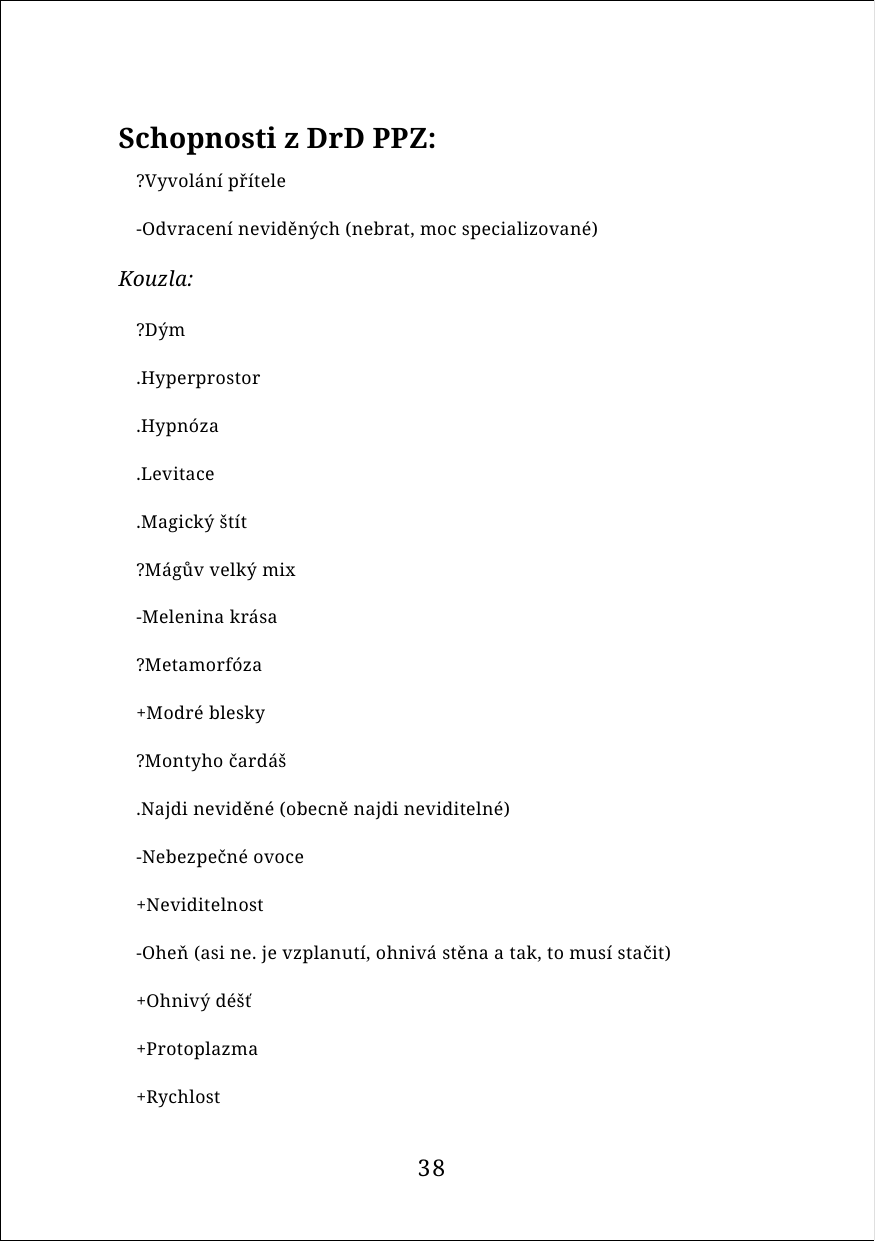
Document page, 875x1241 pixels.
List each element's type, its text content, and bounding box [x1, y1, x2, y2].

text +Modré blesky [136, 701, 756, 725]
text .Hyperprostor [136, 365, 756, 389]
text .Hypnóza [136, 413, 756, 437]
text +Ohnivý déšť [136, 988, 756, 1012]
text ?Dým [136, 317, 756, 342]
subtitle Schopnosti z DrD PPZ: [118, 118, 756, 157]
text Kouzla: [118, 264, 756, 293]
text -Odvracení neviděných (nebrat, moc specializované) [136, 216, 756, 240]
text -Oheň (asi ne. je vzplanutí, ohnivá stěna a tak, to musí stačit) [136, 940, 756, 964]
text +Neviditelnost [136, 892, 756, 917]
text .Magický štít [136, 509, 756, 533]
text +Protoplazma [136, 1036, 756, 1060]
text -Nebezpečné ovoce [136, 844, 756, 869]
text ?Montyho čardáš [136, 749, 756, 773]
text ?Metamorfóza [136, 653, 756, 677]
text .Najdi neviděné (obecně najdi neviditelné) [136, 797, 756, 821]
text .Levitace [136, 461, 756, 485]
text ?Vyvolání přítele [136, 168, 756, 192]
text +Rychlost [136, 1084, 756, 1108]
text ?Mágův velký mix [136, 557, 756, 581]
text -Melenina krása [136, 605, 756, 629]
